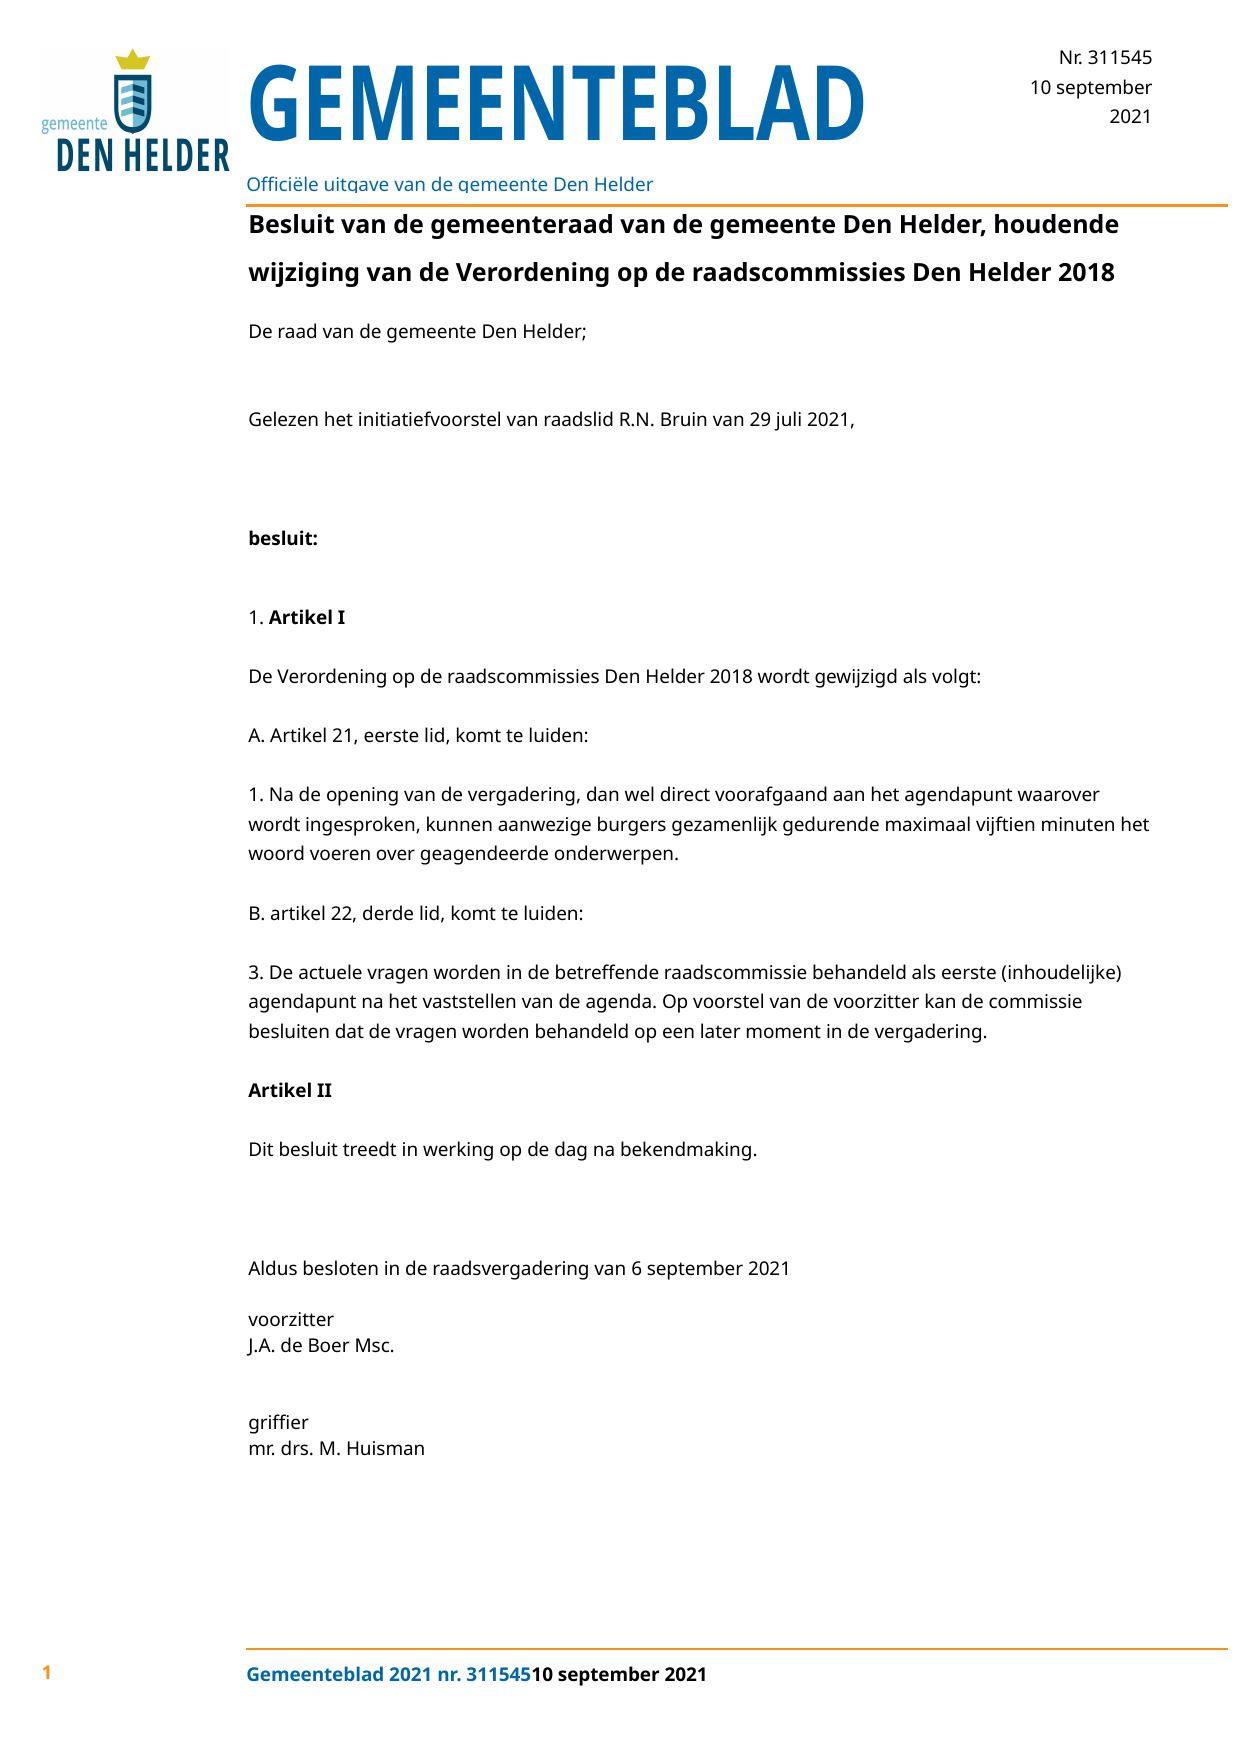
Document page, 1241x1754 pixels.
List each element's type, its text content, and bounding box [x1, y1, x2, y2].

picture [41, 47, 231, 172]
picture [63, 144, 68, 165]
text 3. De actuele vragen worden in de betreffende raadscommissie behandeld als eerste (inhoudelijke) agendapunt na het vaststellen van de agenda. Op voorstel van de voorzitter kan de commissie besluiten dat de vragen worden behandeld op een later moment in de vergadering. [248, 959, 1152, 1044]
text De Verordening op de raadscommissies Den Helder 2018 wordt gewijzigd als volgt: [248, 663, 1152, 689]
text De raad van de gemeente Den Helder; [248, 318, 1152, 344]
text 1. Na de opening van de vergadering, dan wel direct voorafgaand aan het agendapunt waarover wordt ingesproken, kunnen aanwezige burgers gezamenlijk gedurende maximaal vijftien minuten het woord voeren over geagendeerde onderwerpen. [248, 781, 1152, 866]
picture [130, 157, 135, 172]
picture [182, 144, 187, 165]
picture [100, 154, 106, 172]
text Gelezen het initiatiefvoorstel van raadslid R.N. Bruin van 29 juli 2021, [248, 407, 1152, 432]
text griffier [248, 1409, 1152, 1435]
text B. artikel 22, derde lid, komt te luiden: [248, 900, 1152, 925]
text voorzitter [248, 1306, 1152, 1332]
picture [220, 160, 224, 172]
text Aldus besloten in de raadsvergadering van 6 september 2021 [248, 1255, 1152, 1280]
text A. Artikel 21, eerste lid, komt te luiden: [248, 722, 1152, 748]
text mr. drs. M. Huisman [248, 1435, 1152, 1461]
text Dit besluit treedt in werking op de dag na bekendmaking. [248, 1136, 1152, 1162]
text 1. Artikel I [248, 604, 1152, 629]
text J.A. de Boer Msc. [248, 1332, 1152, 1358]
text Artikel II [248, 1077, 1152, 1103]
text Besluit van de gemeenteraad van de gemeente Den Helder, houdende wijziging van de Verordening op de raadscommissies Den Helder 2018 [248, 207, 1152, 288]
text besluit: [248, 525, 1152, 551]
